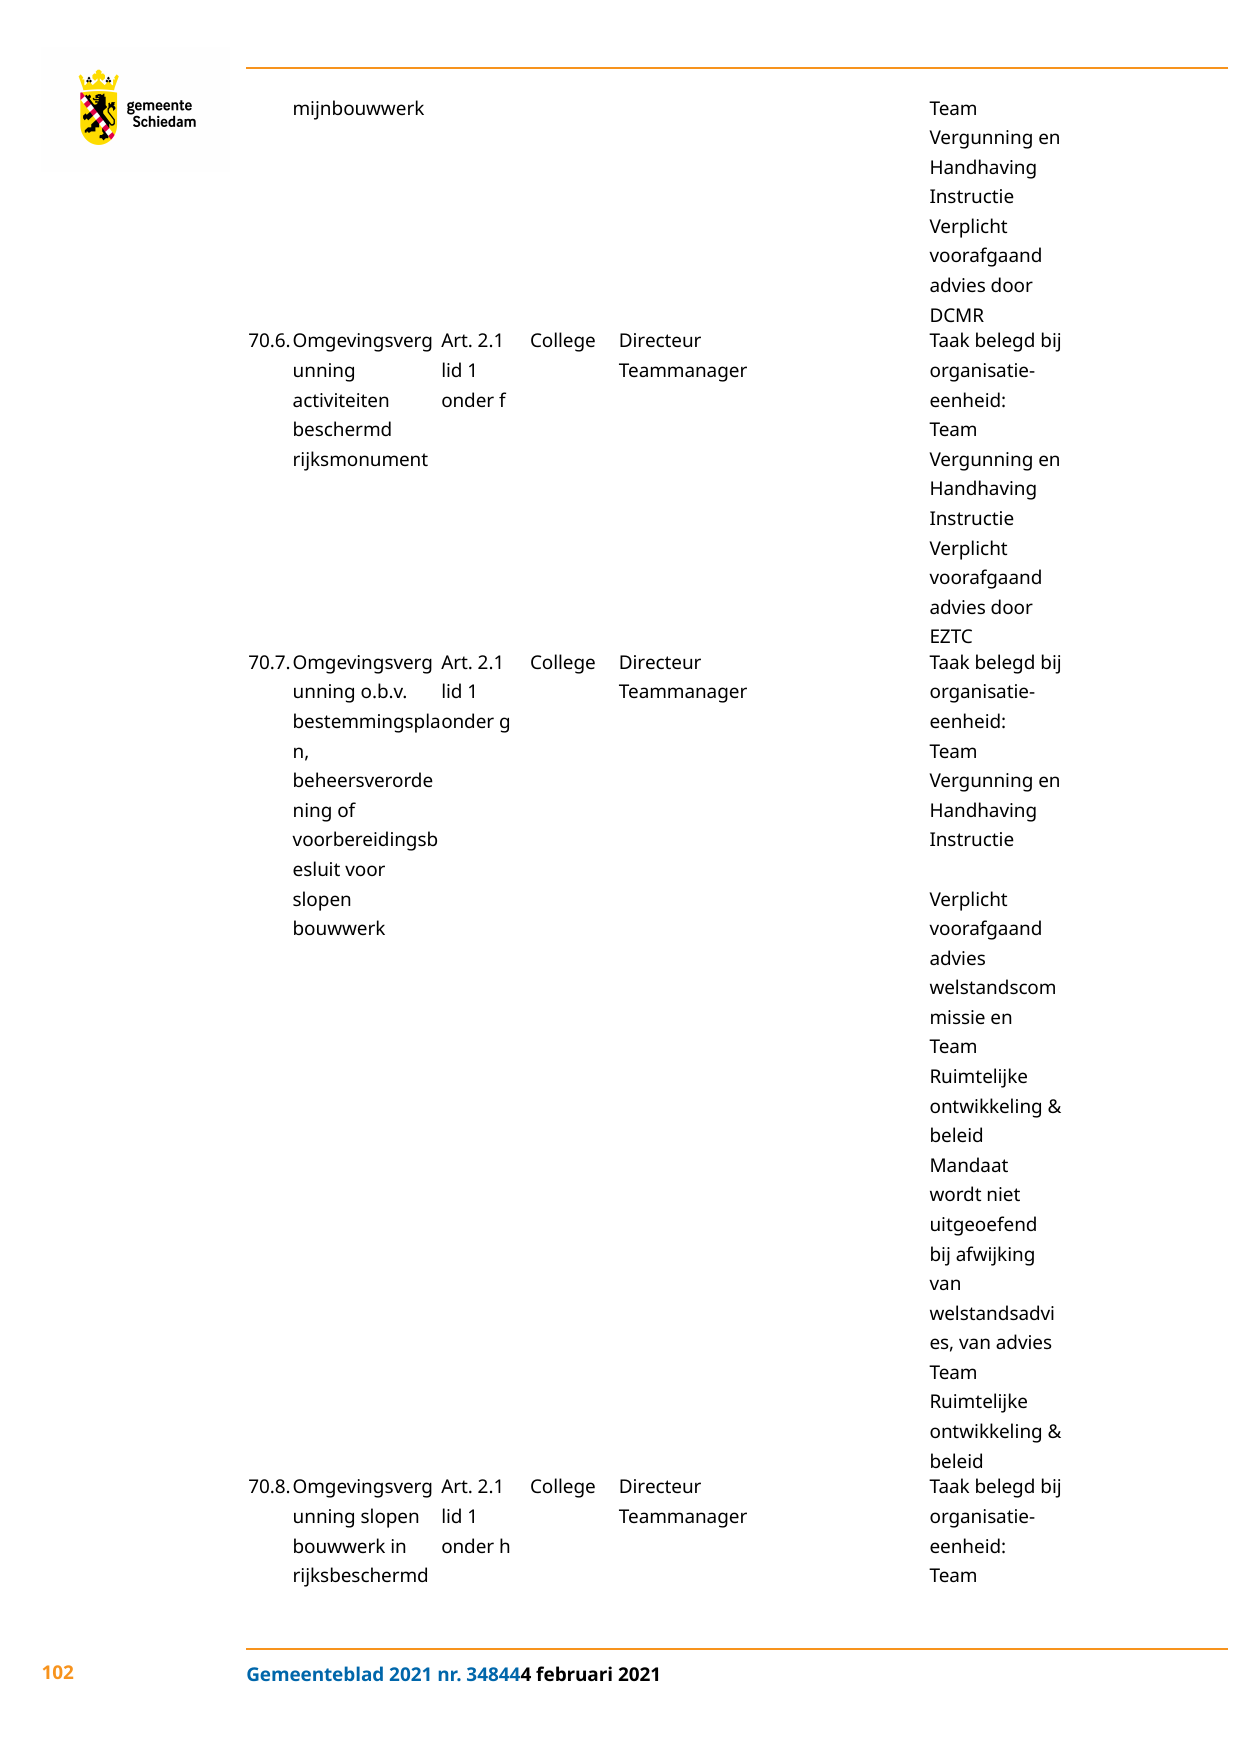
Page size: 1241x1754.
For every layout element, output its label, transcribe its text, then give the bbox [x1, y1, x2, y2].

table_cell [796, 649, 929, 1474]
table_cell Directeur Teammanager [619, 328, 796, 649]
table_cell [441, 95, 530, 328]
table_cell College [530, 1474, 619, 1588]
table_cell Omgevingsvergunning activiteiten beschermd rijksmonument [293, 328, 441, 649]
table_cell College [530, 328, 619, 649]
table_cell Taak belegd bij organisatie-eenheid: Team [929, 1474, 1063, 1588]
table_cell [530, 95, 619, 328]
table_cell Art. 2.1 lid 1 onder h [441, 1474, 530, 1588]
table_cell Omgevingsvergunning slopen bouwwerk in rijksbeschermd [293, 1474, 441, 1588]
table_cell [619, 95, 796, 328]
table_cell College [530, 649, 619, 1474]
table_cell [796, 328, 929, 649]
picture [41, 47, 231, 172]
table_cell 70.8. [248, 1474, 292, 1588]
table_cell Directeur Teammanager [619, 1474, 796, 1588]
table_cell Art. 2.1 lid 1 onder g [441, 649, 530, 1474]
table_cell Art. 2.1 lid 1 onder f [441, 328, 530, 649]
table_cell Team Vergunning en Handhaving Instructie Verplicht voorafgaand advies door DCMR [929, 95, 1063, 328]
table_cell 70.7. [248, 649, 292, 1474]
table_cell Taak belegd bij organisatie-eenheid: Team Vergunning en Handhaving Instructie Verplicht voorafgaand advies welstandscommissie en Team Ruimtelijke ontwikkeling & beleid Mandaat wordt niet uitgeoefend bij afwijking van welstandsadvies, van advies Team Ruimtelijke ontwikkeling & beleid [929, 649, 1063, 1474]
table_cell 70.6. [248, 328, 292, 649]
table_cell [796, 1474, 929, 1588]
table_cell [796, 95, 929, 328]
table_cell Omgevingsvergunning o.b.v. bestemmingsplan, beheersverordening of voorbereidingsbesluit voor slopen bouwwerk [293, 649, 441, 1474]
table_cell [248, 95, 292, 328]
table_cell Directeur Teammanager [619, 649, 796, 1474]
table_cell Taak belegd bij organisatie-eenheid: Team Vergunning en Handhaving Instructie Verplicht voorafgaand advies door EZTC [929, 328, 1063, 649]
table_cell mijnbouwwerk [293, 95, 441, 328]
